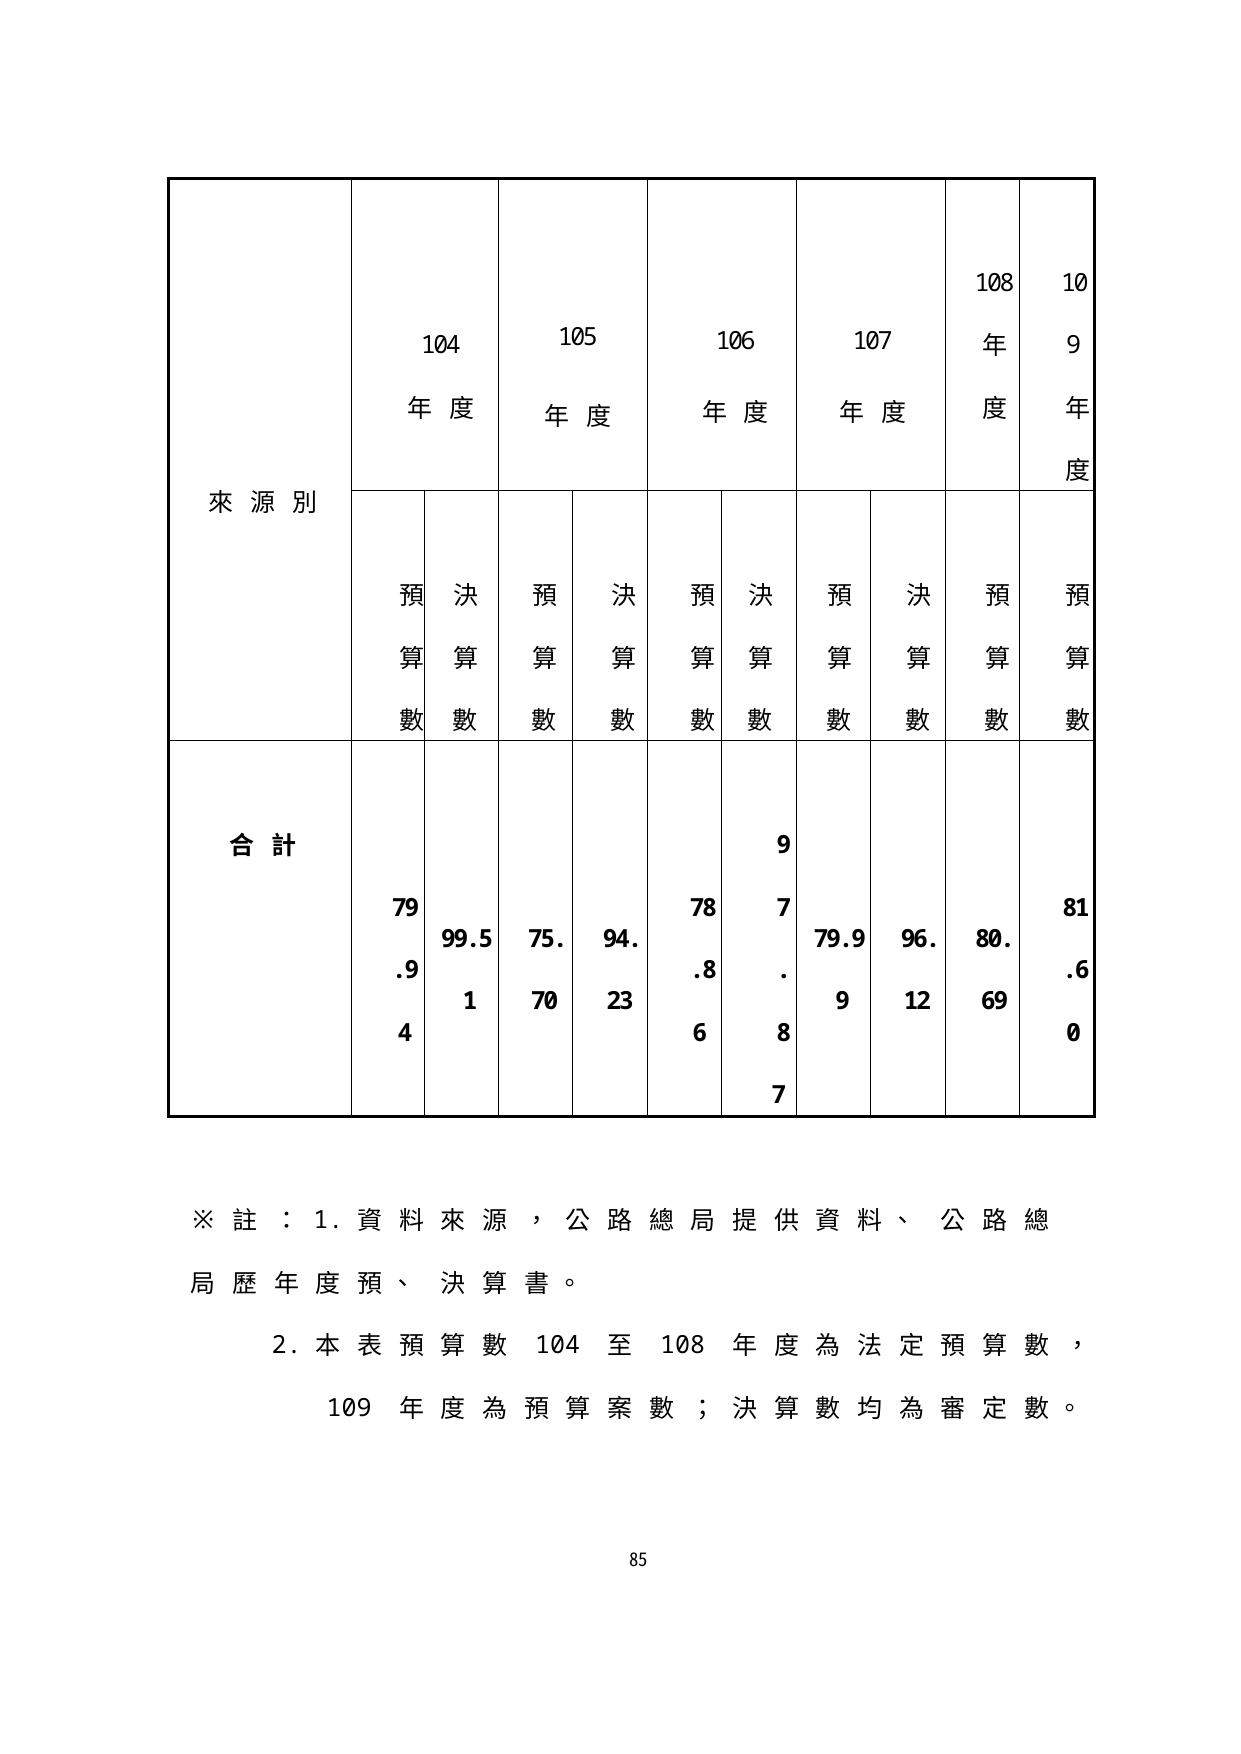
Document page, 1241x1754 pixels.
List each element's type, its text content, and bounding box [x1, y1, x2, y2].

table_header 108 年度 [946, 180, 1019, 490]
table_header 來源別 [170, 180, 351, 740]
table_cell 75.70 [499, 741, 572, 1115]
table_cell 97.87 [722, 741, 796, 1115]
table_header 106 年度 [648, 180, 796, 490]
table_cell 決算數 [722, 491, 796, 740]
table_cell 79.99 [797, 741, 870, 1115]
text ※註：1.資料來源，公路總局提供資料、公路總局歷年度預、決算書。 [169, 1177, 1057, 1302]
table_cell 合計 [170, 741, 351, 1115]
table_cell 決算數 [573, 491, 647, 740]
table_cell 預算數 [797, 491, 870, 740]
table_header 105 年度 [499, 180, 647, 490]
table_cell 決算數 [425, 491, 498, 740]
table_header 104 年度 [352, 180, 498, 490]
table_cell 預算數 [352, 491, 424, 740]
table_cell 80.69 [946, 741, 1019, 1115]
table_cell 96.12 [871, 741, 945, 1115]
text 2.本表預算數104至108年度為法定預算數，109年度為預算案數；決算數均為審定數。 [244, 1302, 1057, 1427]
table_cell 預算數 [946, 491, 1019, 740]
table_cell 預算數 [1020, 491, 1093, 740]
table_cell 79.94 [352, 741, 424, 1115]
table_cell 決算數 [871, 491, 945, 740]
table_cell 78.86 [648, 741, 721, 1115]
table_cell 99.51 [425, 741, 498, 1115]
table_cell 預算數 [648, 491, 721, 740]
table_header 107 年度 [797, 180, 945, 490]
table_header 109 年度 [1020, 180, 1093, 490]
table_cell 81.60 [1020, 741, 1093, 1115]
table_cell 94.23 [573, 741, 647, 1115]
table_cell 預算數 [499, 491, 572, 740]
